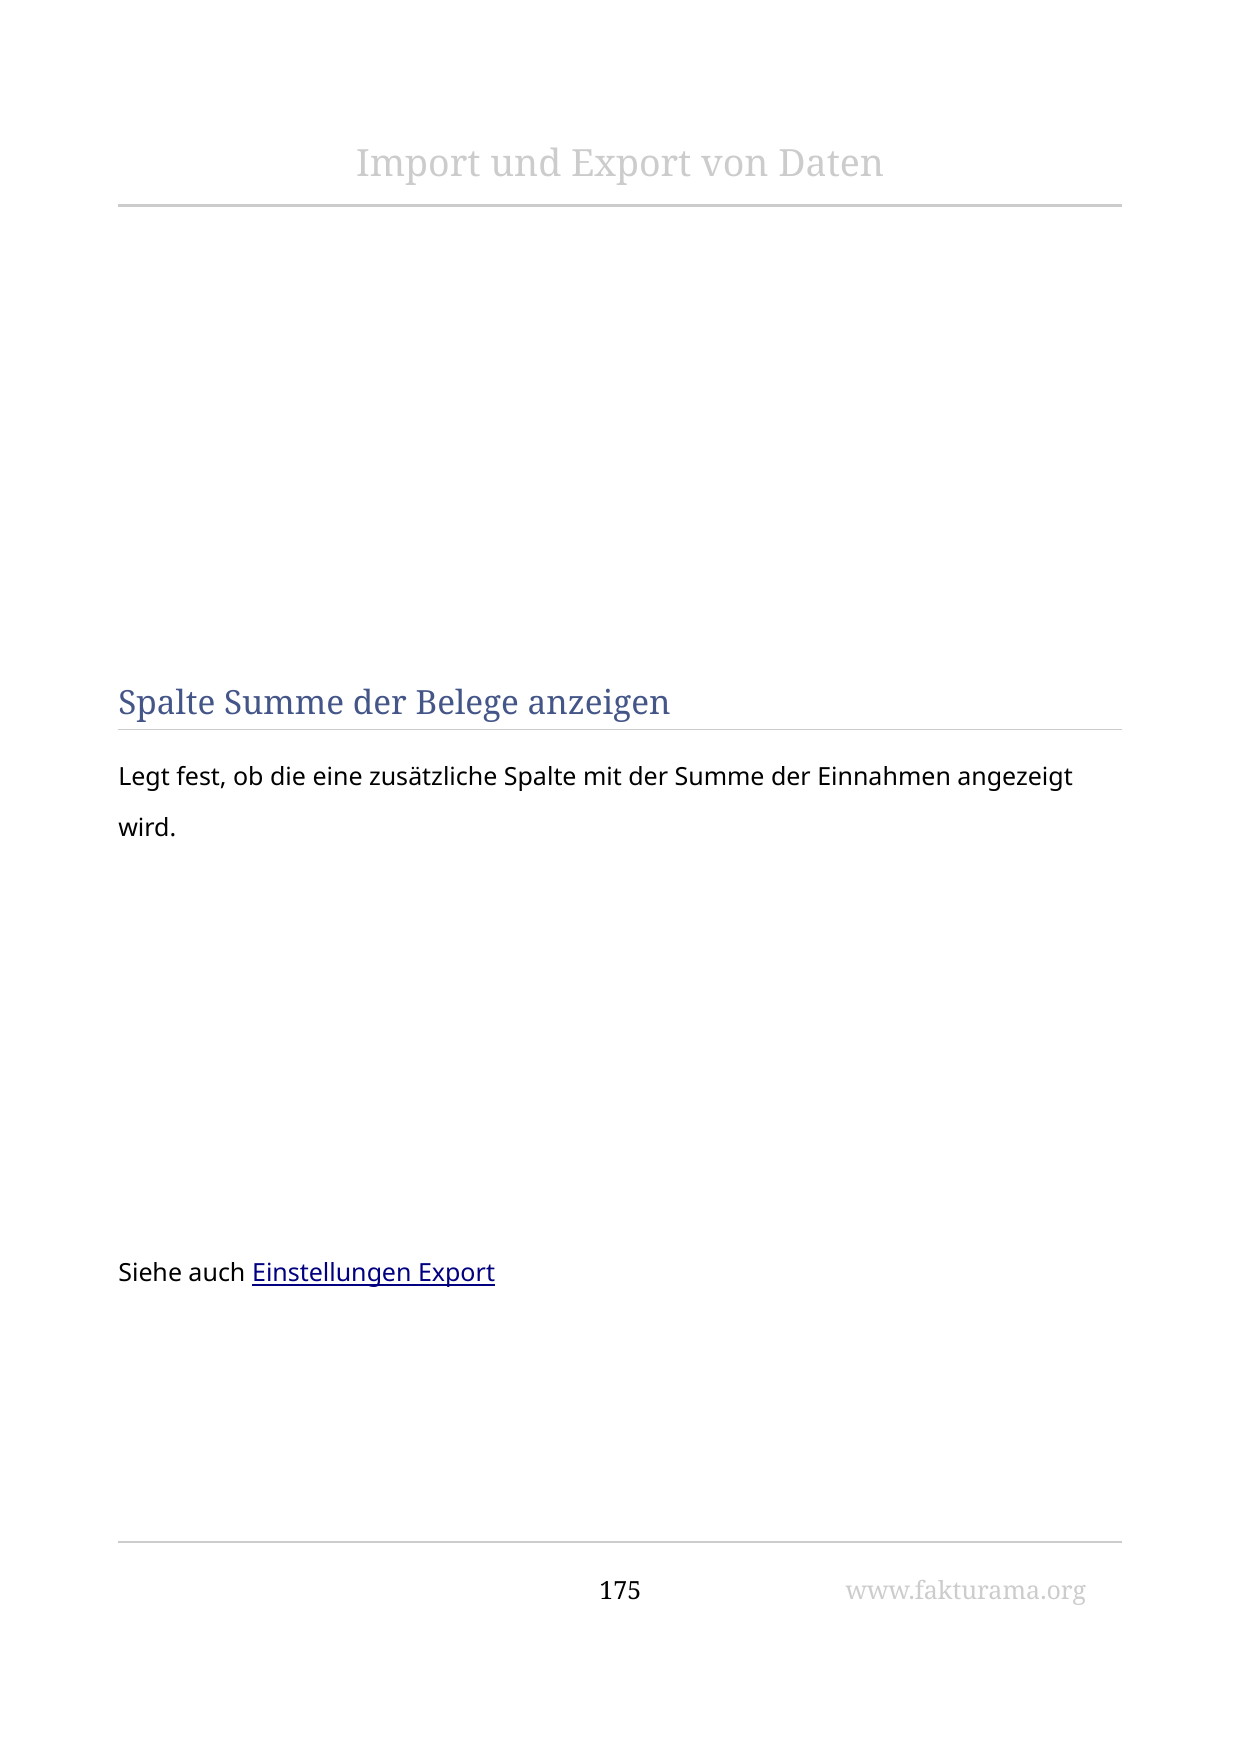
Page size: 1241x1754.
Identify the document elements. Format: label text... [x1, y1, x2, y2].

text Siehe auch Einstellungen Export [118, 1255, 1122, 1289]
text Legt fest, ob die eine zusätzliche Spalte mit der Summe der Einnahmen angezeigt wird. [118, 758, 1122, 843]
subtitle Spalte Summe der Belege anzeigen [118, 679, 1122, 729]
